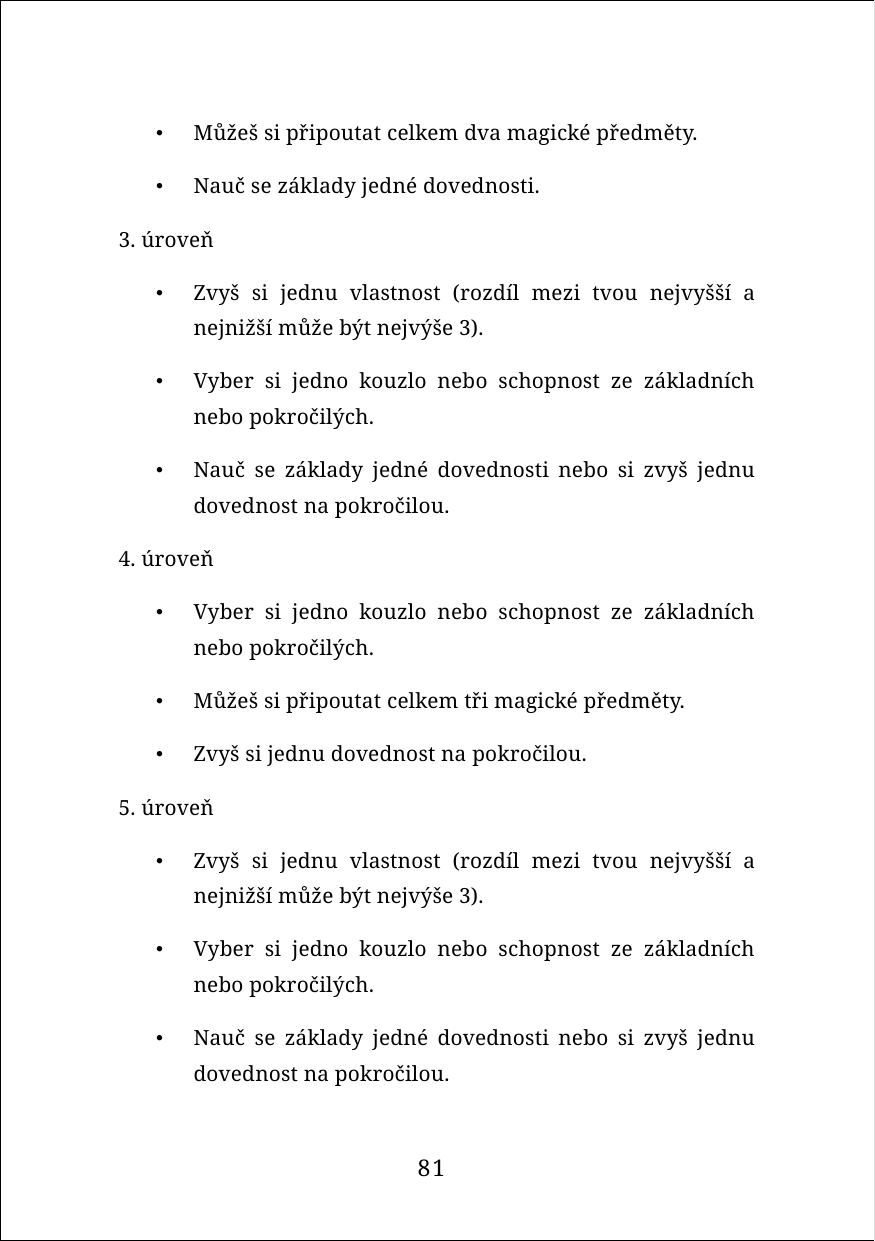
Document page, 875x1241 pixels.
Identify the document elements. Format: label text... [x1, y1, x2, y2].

text 5. úroveň [118, 793, 756, 821]
text 3. úroveň [118, 225, 756, 253]
list Vyber si jedno kouzlo nebo schopnost ze základních nebo pokročilých. [156, 934, 756, 998]
list Zvyš si jednu dovednost na pokročilou. [156, 739, 756, 768]
list Můžeš si připoutat celkem dva magické předměty. [156, 118, 756, 147]
list Zvyš si jednu vlastnost (rozdíl mezi tvou nejvyšší a nejnižší může být nejvýše 3). [156, 278, 756, 342]
list Zvyš si jednu vlastnost (rozdíl mezi tvou nejvyšší a nejnižší může být nejvýše 3). [156, 846, 756, 910]
list Můžeš si připoutat celkem tři magické předměty. [156, 686, 756, 714]
list Nauč se základy jedné dovednosti. [156, 171, 756, 200]
text 4. úroveň [118, 544, 756, 573]
list Nauč se základy jedné dovednosti nebo si zvyš jednu dovednost na pokročilou. [156, 1023, 756, 1087]
list Nauč se základy jedné dovednosti nebo si zvyš jednu dovednost na pokročilou. [156, 455, 756, 519]
list Vyber si jedno kouzlo nebo schopnost ze základních nebo pokročilých. [156, 597, 756, 661]
list Vyber si jedno kouzlo nebo schopnost ze základních nebo pokročilých. [156, 367, 756, 431]
